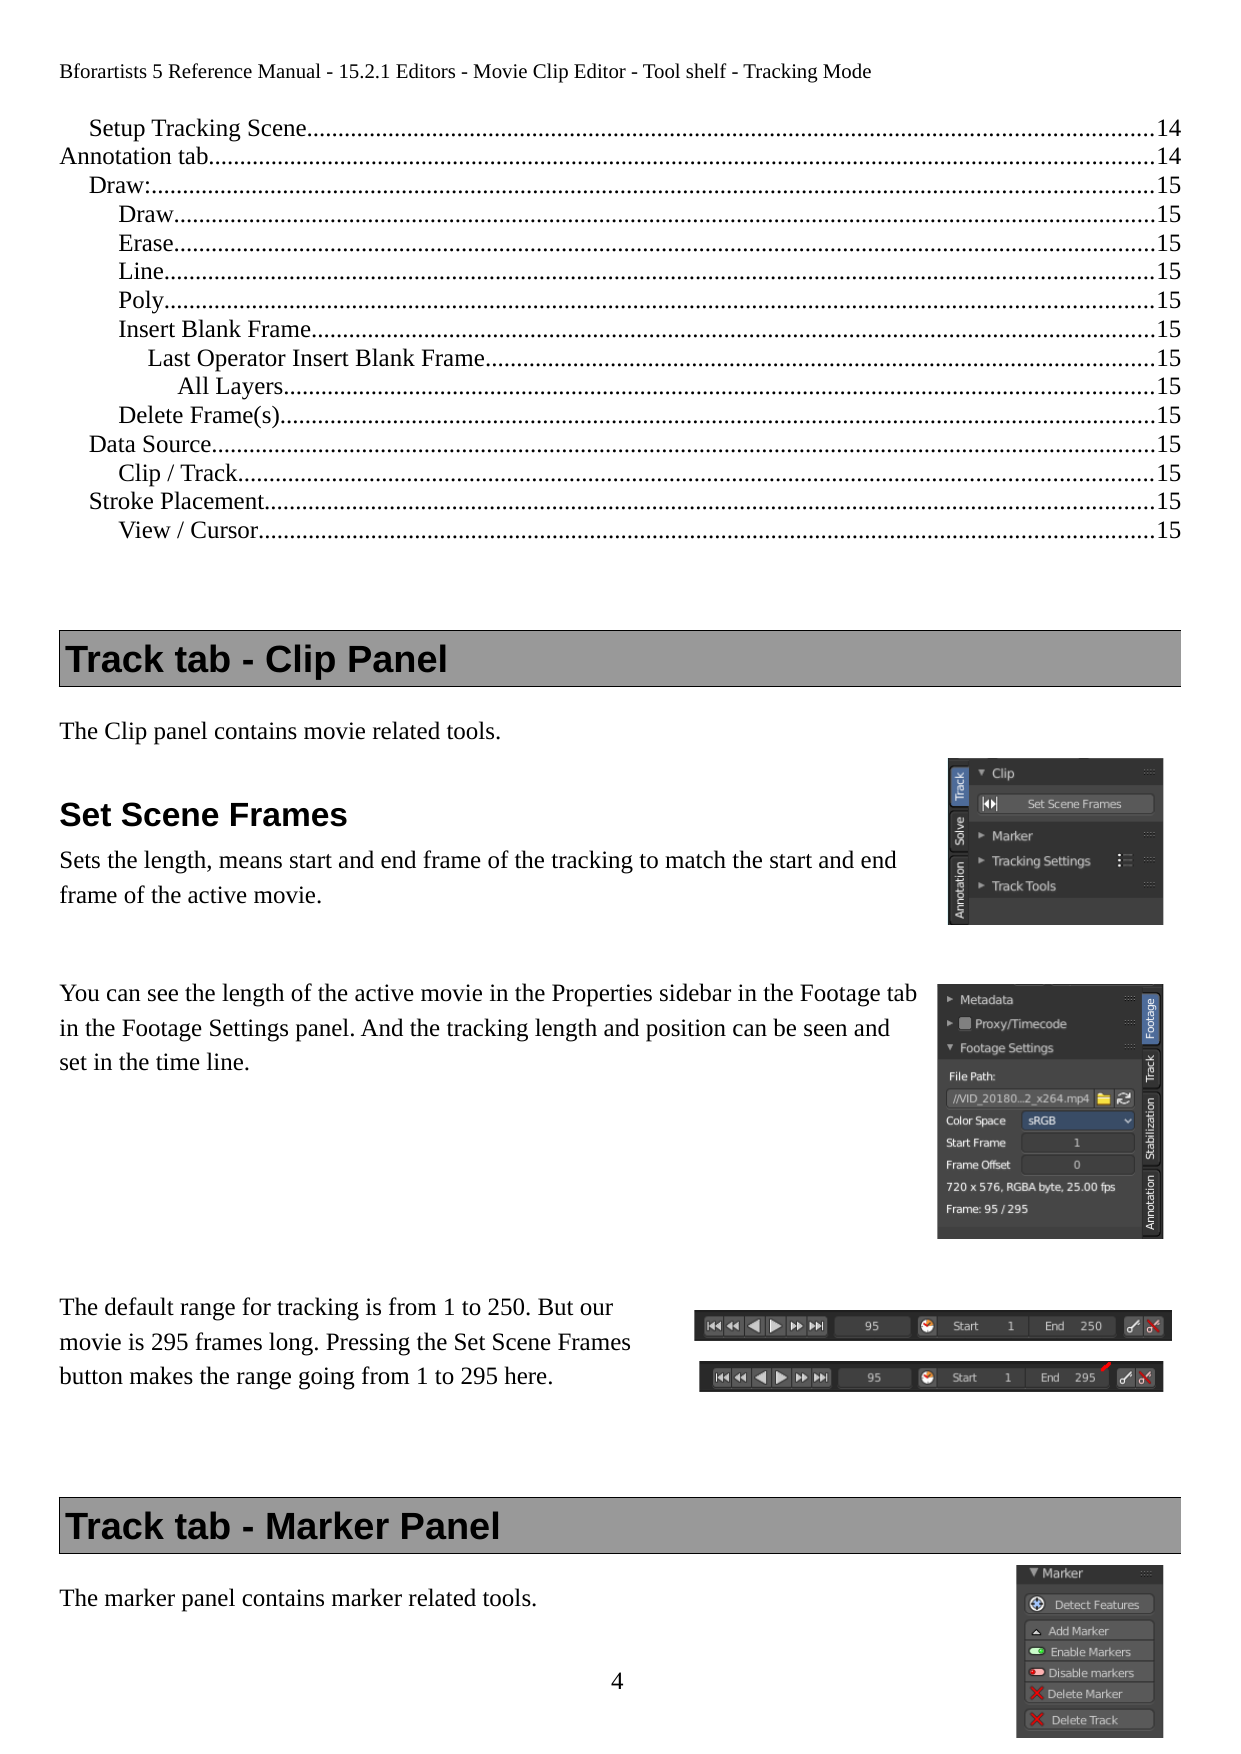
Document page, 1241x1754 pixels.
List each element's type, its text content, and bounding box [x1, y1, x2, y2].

text Poly 15 [118, 285, 1181, 314]
text The marker panel contains marker related tools. [59, 1583, 1016, 1611]
text Delete Frame(s) 15 [118, 400, 1181, 429]
picture [694, 1310, 1172, 1341]
text You can see the length of the active movie in the Properties sidebar in the Footage tab in the Footage Settings panel. And the tracking length and position can be seen and set in the time line. [59, 978, 1181, 1076]
text Clip / Track 15 [118, 458, 1181, 486]
text Data Source 15 [88, 429, 1181, 458]
picture [1016, 1565, 1164, 1738]
table_header Track tab - Marker Panel [60, 1498, 1181, 1553]
picture [947, 758, 1164, 925]
text Erase 15 [118, 228, 1181, 256]
text Sets the length, means start and end frame of the tracking to match the start and end frame of the active movie. [59, 846, 947, 909]
text All Layers 15 [177, 371, 1181, 400]
text Line 15 [118, 256, 1181, 285]
text The Clip panel contains movie related tools. [59, 716, 1181, 745]
text Draw: 15 [88, 170, 1181, 199]
text Setup Tracking Scene 14 [88, 113, 1181, 141]
text View / Cursor 15 [118, 515, 1181, 544]
text The default range for tracking is from 1 to 250. But our movie is 295 frames long. Pressing the Set Scene Frames button makes the range going from 1 to 295 here. [59, 1292, 1181, 1390]
text Stroke Placement 15 [88, 486, 1181, 515]
text Annotation tab 14 [59, 141, 1181, 170]
picture [699, 1361, 1164, 1392]
subtitle [1164, 794, 1181, 833]
table_header Track tab - Clip Panel [60, 631, 1181, 686]
text Draw 15 [118, 199, 1181, 228]
picture [937, 984, 1164, 1239]
subtitle Set Scene Frames [59, 794, 947, 833]
text Insert Blank Frame 15 [118, 314, 1181, 343]
text Last Operator Insert Blank Frame 15 [147, 343, 1181, 371]
